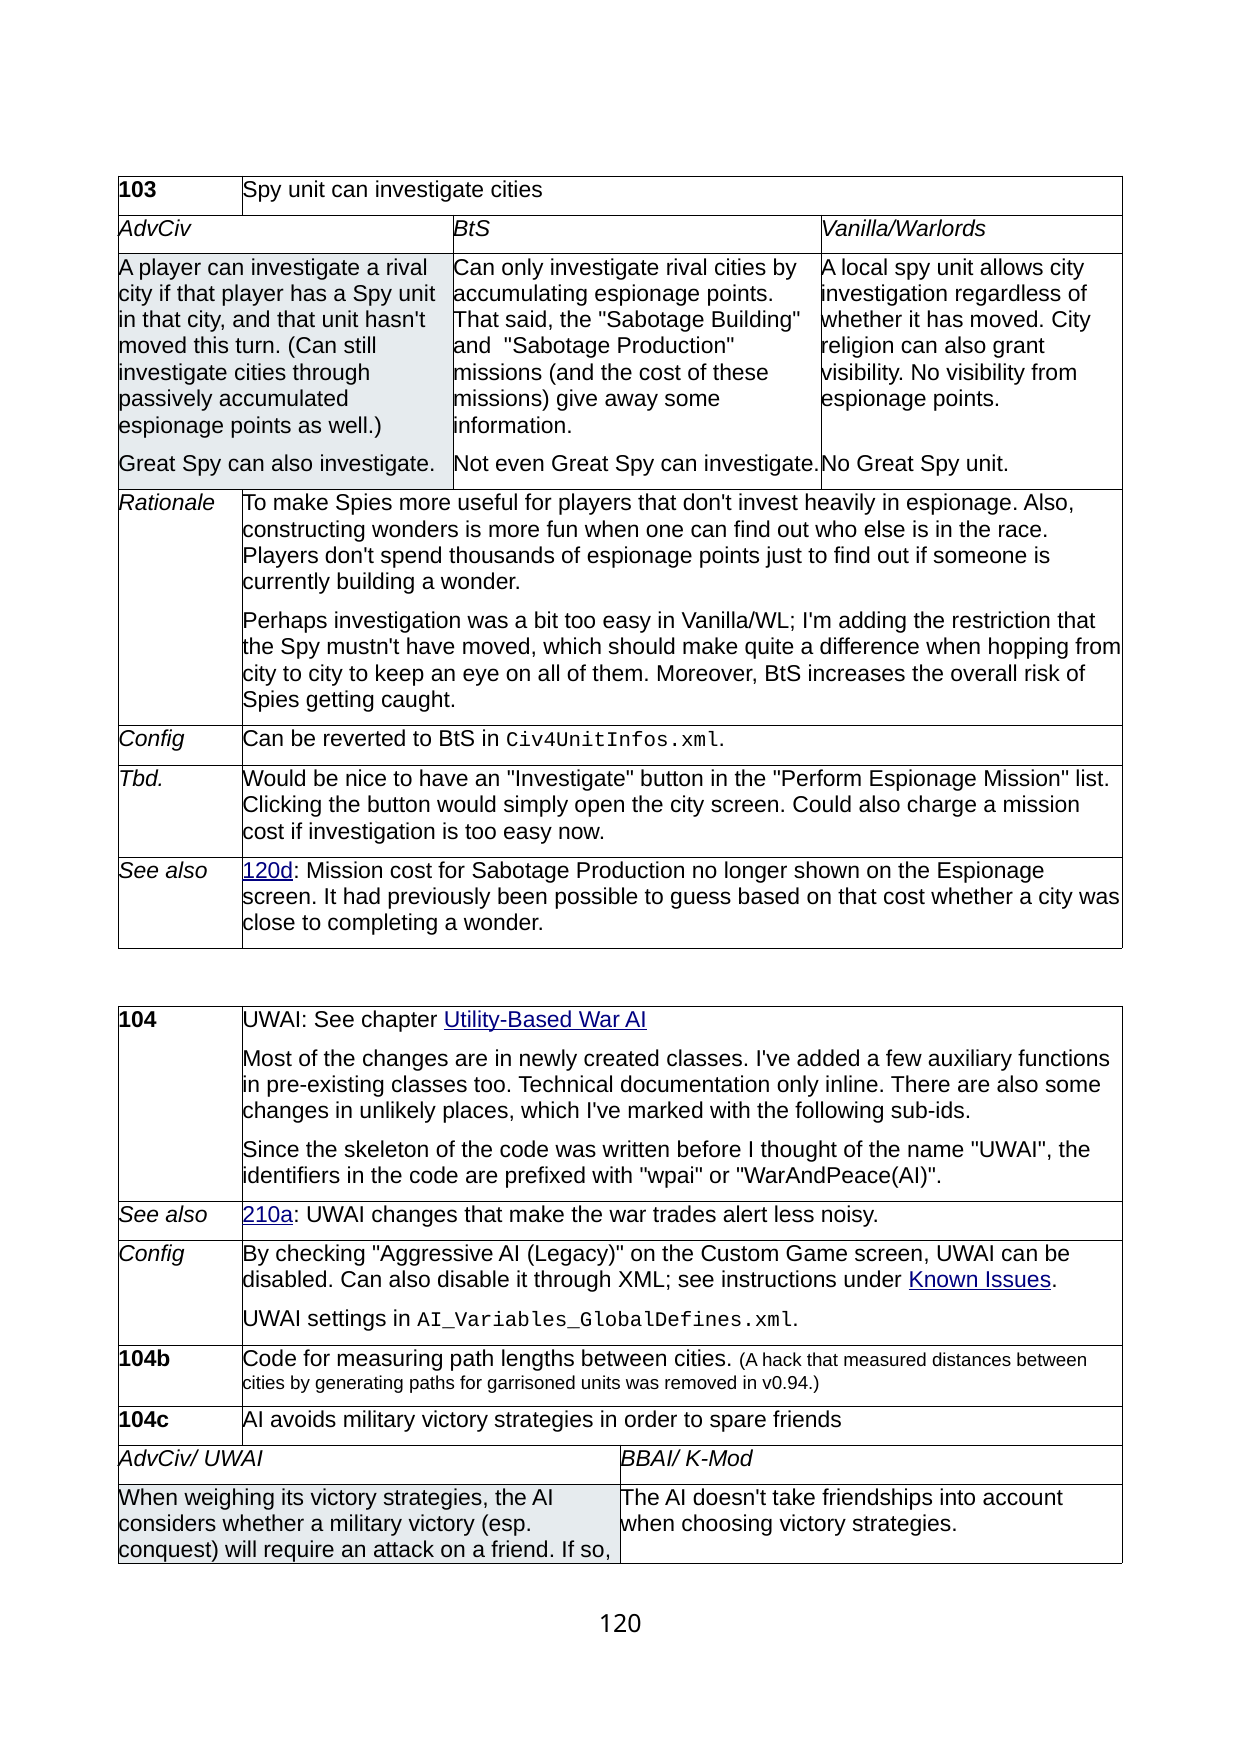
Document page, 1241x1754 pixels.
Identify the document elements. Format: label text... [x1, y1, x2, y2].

table_header UWAI: See chapter Utility-Based War AI Most of the changes are in newly created classes. I've added a few auxiliary functions in pre-existing classes too. Technical documentation only inline. There are also some changes in unlikely places, which I've marked with the following sub-ids. Since the skeleton of the code was written before I thought of the name "UWAI", the identifiers in the code are prefixed with "wpai" or "WarAndPeace(AI)". [243, 1007, 1122, 1201]
table_cell Would be nice to have an "Investigate" button in the "Perform Espionage Mission" list. Clicking the button would simply open the city screen. Could also charge a mission cost if investigation is too easy now. [243, 766, 1122, 857]
table_cell AdvCiv/ UWAI [119, 1446, 620, 1483]
table_cell AI avoids military victory strategies in order to spare friends [243, 1407, 1122, 1444]
table_cell See also [119, 858, 242, 948]
table_cell 104b [119, 1346, 242, 1406]
table_cell BBAI/ K-Mod [621, 1446, 1122, 1483]
table_cell Code for measuring path lengths between cities. (A hack that measured distances between cities by generating paths for garrisoned units was removed in v0.94.) [243, 1346, 1122, 1406]
table_cell Rationale [119, 490, 242, 725]
table_cell Can be reverted to BtS in Civ4UnitInfos.xml. [243, 726, 1122, 765]
table_header 103 [119, 177, 242, 214]
table_cell Config [119, 726, 242, 765]
table_cell Config [119, 1241, 242, 1345]
table_cell AdvCiv [119, 216, 453, 253]
table_header 104 [119, 1007, 242, 1201]
table_cell Tbd. [119, 766, 242, 857]
table_cell When weighing its victory strategies, the AI considers whether a military victory (esp. conquest) will require an attack on a friend. If so, [119, 1485, 620, 1563]
table_cell Vanilla/Warlords [822, 216, 1122, 253]
table_cell 210a: UWAI changes that make the war trades alert less noisy. [243, 1202, 1122, 1240]
table_header Spy unit can investigate cities [243, 177, 1122, 214]
table_cell See also [119, 1202, 242, 1240]
table_cell The AI doesn't take friendships into account when choosing victory strategies. [621, 1485, 1122, 1563]
table_cell 104c [119, 1407, 242, 1444]
table_cell 120d: Mission cost for Sabotage Production no longer shown on the Espionage screen. It had previously been possible to guess based on that cost whether a city was close to completing a wonder. [243, 858, 1122, 948]
table_cell A player can investigate a rival city if that player has a Spy unit in that city, and that unit hasn't moved this turn. (Can still investigate cities through passively accumulated espionage points as well.) Great Spy can also investigate. [119, 254, 453, 489]
table_cell To make Spies more useful for players that don't invest heavily in espionage. Also, constructing wonders is more fun when one can find out who else is in the race. Players don't spend thousands of espionage points just to find out if someone is currently building a wonder. Perhaps investigation was a bit too easy in Vanilla/WL; I'm adding the restriction that the Spy mustn't have moved, which should make quite a difference when hopping from city to city to keep an eye on all of them. Moreover, BtS increases the overall risk of Spies getting caught. [243, 490, 1122, 725]
table_cell By checking "Aggressive AI (Legacy)" on the Custom Game screen, UWAI can be disabled. Can also disable it through XML; see instructions under Known Issues. UWAI settings in AI_Variables_GlobalDefines.xml. [243, 1241, 1122, 1345]
table_cell Can only investigate rival cities by accumulating espionage points. That said, the "Sabotage Building" and "Sabotage Production" missions (and the cost of these missions) give away some information. Not even Great Spy can investigate. [454, 254, 821, 489]
table_cell A local spy unit allows city investigation regardless of whether it has moved. City religion can also grant visibility. No visibility from espionage points. No Great Spy unit. [822, 254, 1122, 489]
table_cell BtS [454, 216, 821, 253]
